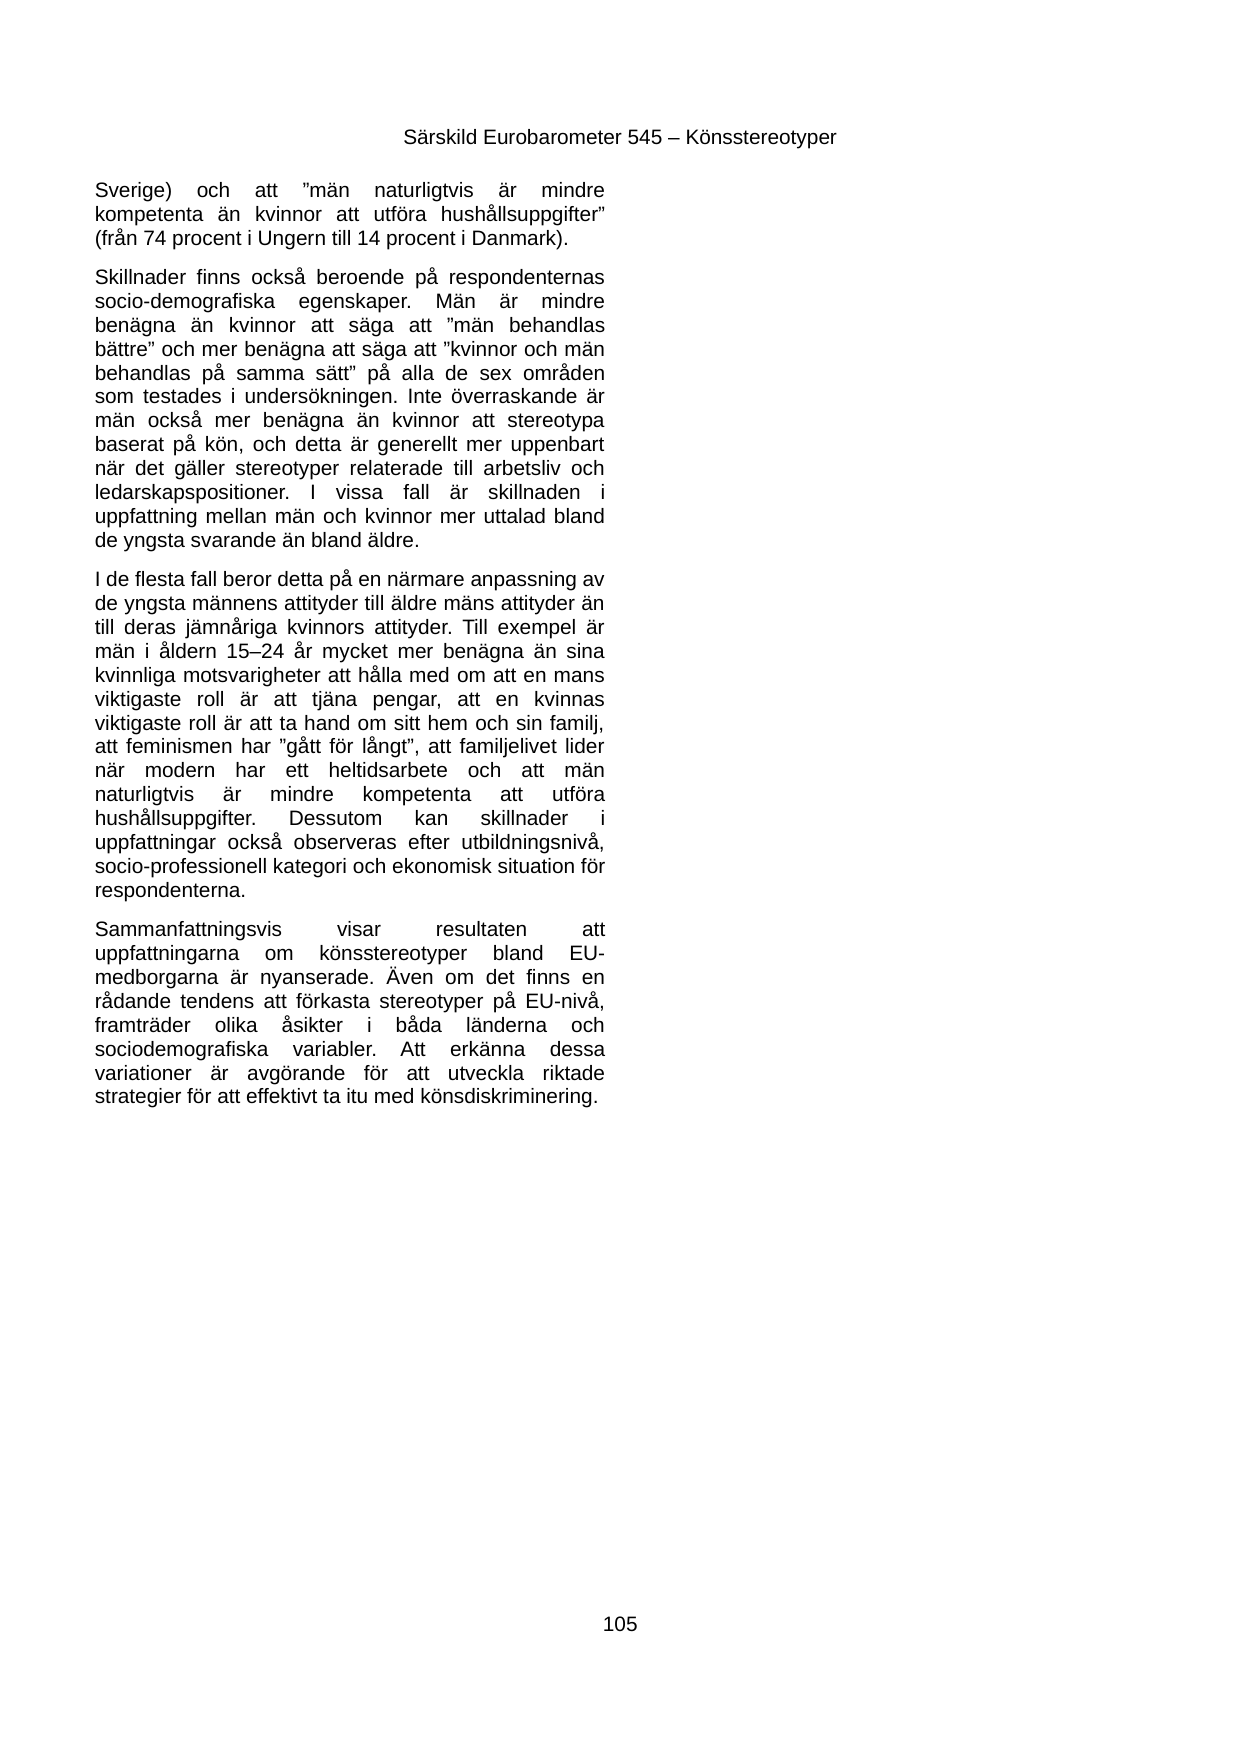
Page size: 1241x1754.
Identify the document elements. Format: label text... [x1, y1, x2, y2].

text Sverige) och att ”män naturligtvis är mindre kompetenta än kvinnor att utföra hushållsuppgifter” (från 74 procent i Ungern till 14 procent i Danmark). [94, 178, 605, 250]
text Skillnader finns också beroende på respondenternas socio-demografiska egenskaper. Män är mindre benägna än kvinnor att säga att ”män behandlas bättre” och mer benägna att säga att ”kvinnor och män behandlas på samma sätt” på alla de sex områden som testades i undersökningen. Inte överraskande är män också mer benägna än kvinnor att stereotypa baserat på kön, och detta är generellt mer uppenbart när det gäller stereotyper relaterade till arbetsliv och ledarskapspositioner. I vissa fall är skillnaden i uppfattning mellan män och kvinnor mer uttalad bland de yngsta svarande än bland äldre. [94, 264, 605, 552]
text Sammanfattningsvis visar resultaten att uppfattningarna om könsstereotyper bland EU-medborgarna är nyanserade. Även om det finns en rådande tendens att förkasta stereotyper på EU-nivå, framträder olika åsikter i båda länderna och sociodemografiska variabler. Att erkänna dessa variationer är avgörande för att utveckla riktade strategier för att effektivt ta itu med könsdiskriminering. [94, 917, 605, 1108]
text I de flesta fall beror detta på en närmare anpassning av de yngsta männens attityder till äldre mäns attityder än till deras jämnåriga kvinnors attityder. Till exempel är män i åldern 15–24 år mycket mer benägna än sina kvinnliga motsvarigheter att hålla med om att en mans viktigaste roll är att tjäna pengar, att en kvinnas viktigaste roll är att ta hand om sitt hem och sin familj, att feminismen har ”gått för långt”, att familjelivet lider när modern har ett heltidsarbete och att män naturligtvis är mindre kompetenta att utföra hushållsuppgifter. Dessutom kan skillnader i uppfattningar också observeras efter utbildningsnivå, socio-professionell kategori och ekonomisk situation för respondenterna. [94, 567, 605, 902]
